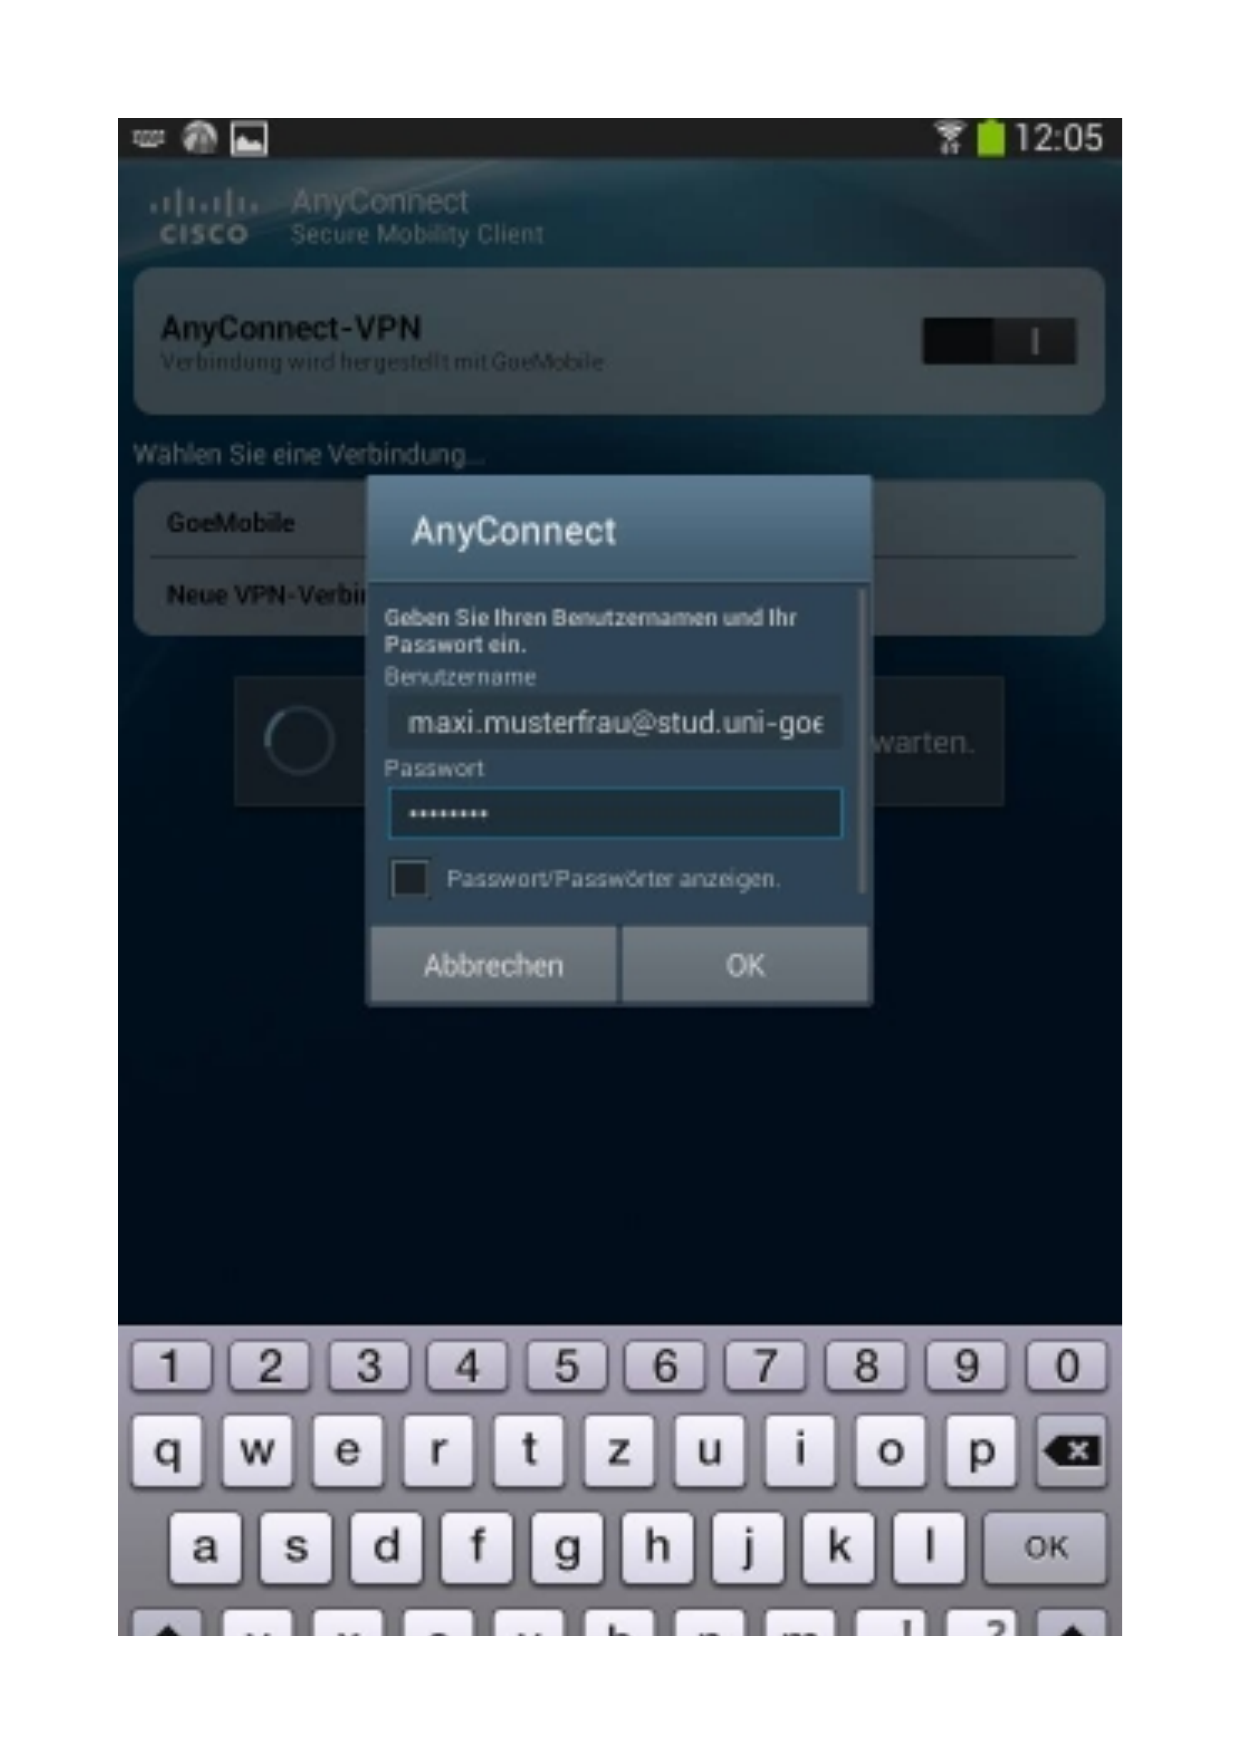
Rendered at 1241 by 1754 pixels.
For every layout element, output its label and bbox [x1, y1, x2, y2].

picture [118, 118, 1123, 1636]
